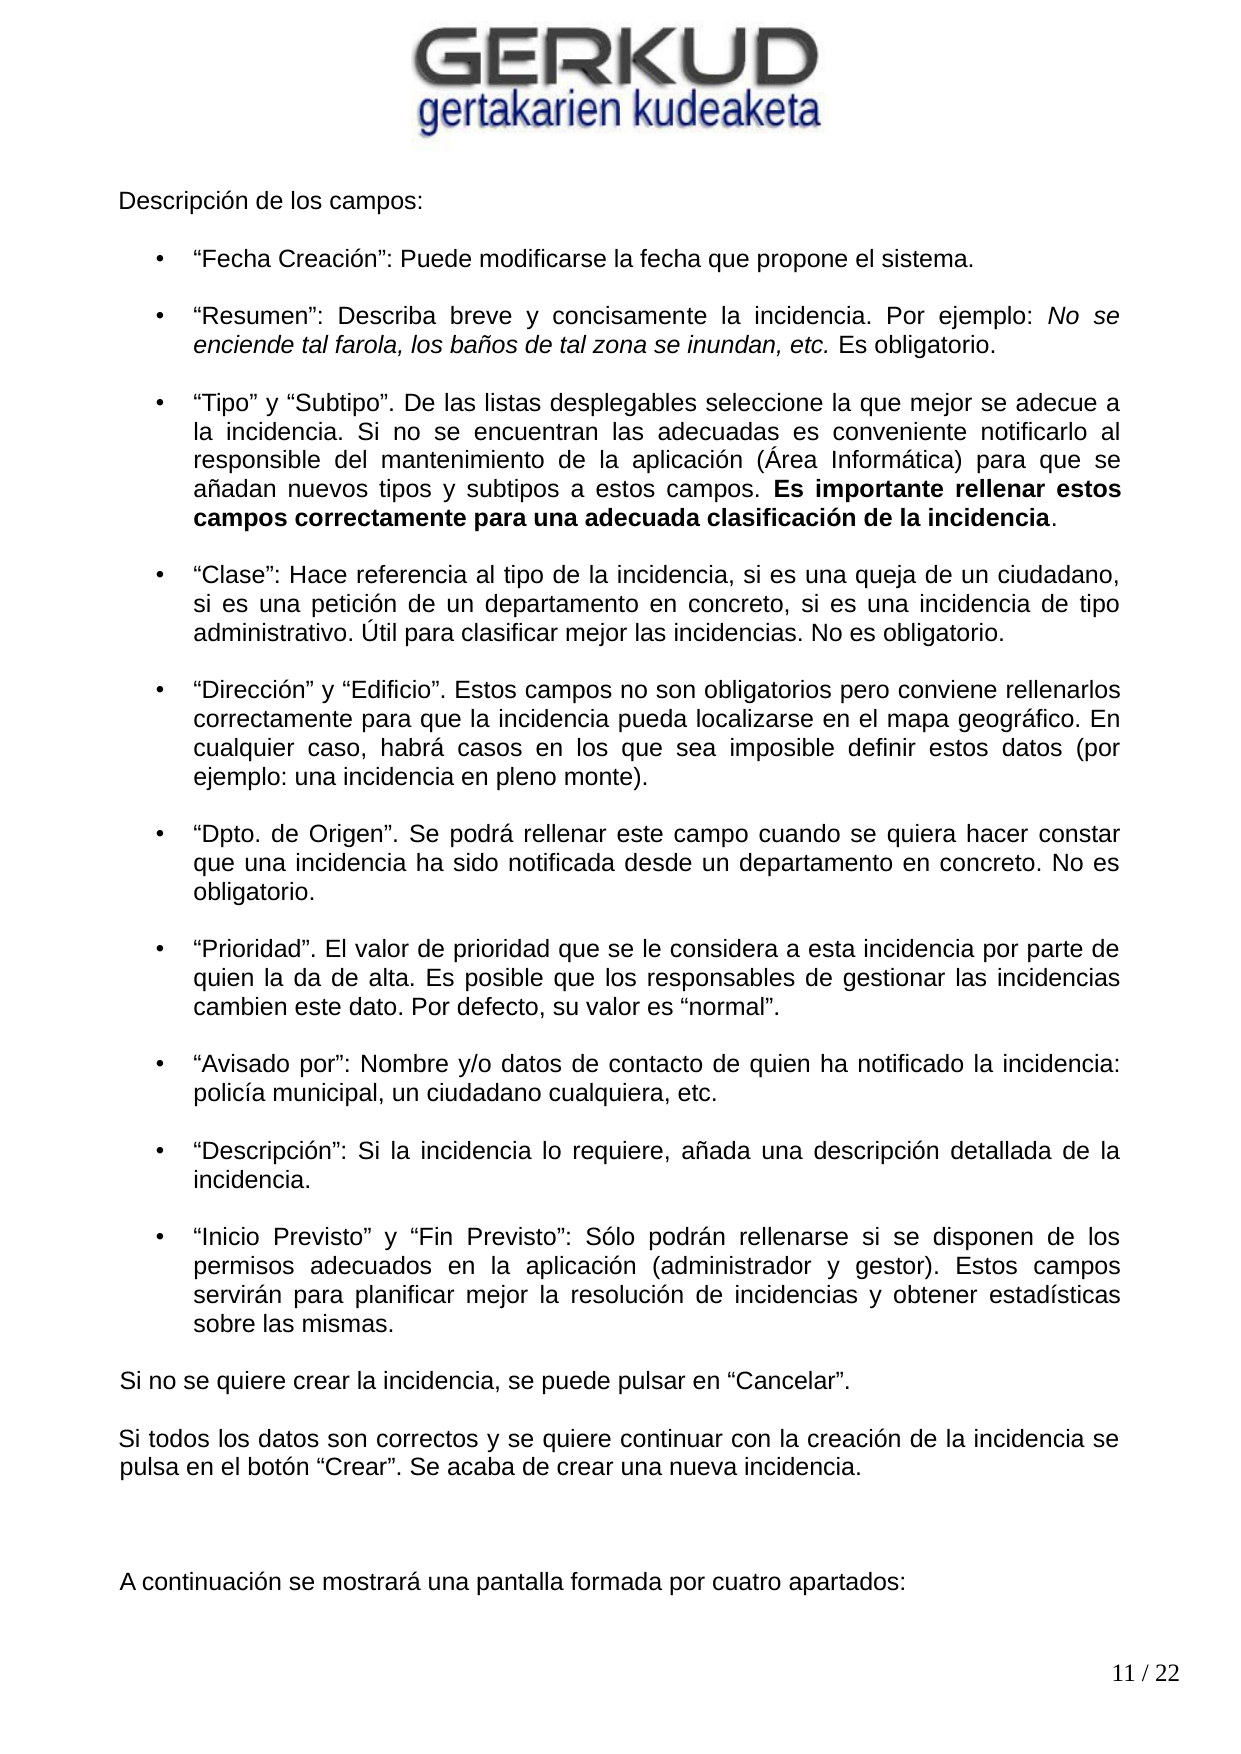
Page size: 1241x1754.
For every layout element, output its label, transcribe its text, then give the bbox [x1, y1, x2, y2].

picture [410, 11, 830, 151]
list “Tipo” y “Subtipo”. De las listas desplegables seleccione la que mejor se adecue a la incidencia. Si no se encuentran las adecuadas es conveniente notificarlo al responsible del mantenimiento de la aplicación (Área Informática) para que se añadan nuevos tipos y subtipos a estos campos. Es importante rellenar estos campos correctamente para una adecuada clasificación de la incidencia. [156, 388, 1122, 532]
text Si todos los datos son correctos y se quiere continuar con la creación de la incidencia se pulsa en el botón “Crear”. Se acaba de crear una nueva incidencia. [118, 1423, 1122, 1481]
list “Fecha Creación”: Puede modificarse la fecha que propone el sistema. [156, 244, 1122, 273]
text Descripción de los campos: [118, 186, 1122, 215]
list “Descripción”: Si la incidencia lo requiere, añada una descripción detallada de la incidencia. [156, 1136, 1122, 1193]
list “Dirección” y “Edificio”. Estos campos no son obligatorios pero conviene rellenarlos correctamente para que la incidencia pueda localizarse en el mapa geográfico. En cualquier caso, habrá casos en los que sea imposible definir estos datos (por ejemplo: una incidencia en pleno monte). [156, 675, 1122, 791]
list “Clase”: Hace referencia al tipo de la incidencia, si es una queja de un ciudadano, si es una petición de un departamento en concreto, si es una incidencia de tipo administrativo. Útil para clasificar mejor las incidencias. No es obligatorio. [156, 560, 1122, 647]
list “Prioridad”. El valor de prioridad que se le considera a esta incidencia por parte de quien la da de alta. Es posible que los responsables de gestionar las incidencias cambien este dato. Por defecto, su valor es “normal”. [156, 934, 1122, 1021]
list A continuación se mostrará una pantalla formada por cuatro apartados: [118, 1567, 1122, 1596]
list “Dpto. de Origen”. Se podrá rellenar este campo cuando se quiera hacer constar que una incidencia ha sido notificada desde un departamento en concreto. No es obligatorio. [156, 819, 1122, 906]
list “Resumen”: Describa breve y concisamente la incidencia. Por ejemplo: No se enciende tal farola, los baños de tal zona se inundan, etc. Es obligatorio. [156, 301, 1122, 359]
list “Avisado por”: Nombre y/o datos de contacto de quien ha notificado la incidencia: policía municipal, un ciudadano cualquiera, etc. [156, 1049, 1122, 1107]
list “Inicio Previsto” y “Fin Previsto”: Sólo podrán rellenarse si se disponen de los permisos adecuados en la aplicación (administrador y gestor). Estos campos servirán para planificar mejor la resolución de incidencias y obtener estadísticas sobre las mismas. [156, 1222, 1122, 1337]
list Si no se quiere crear la incidencia, se puede pulsar en “Cancelar”. [118, 1366, 1122, 1395]
